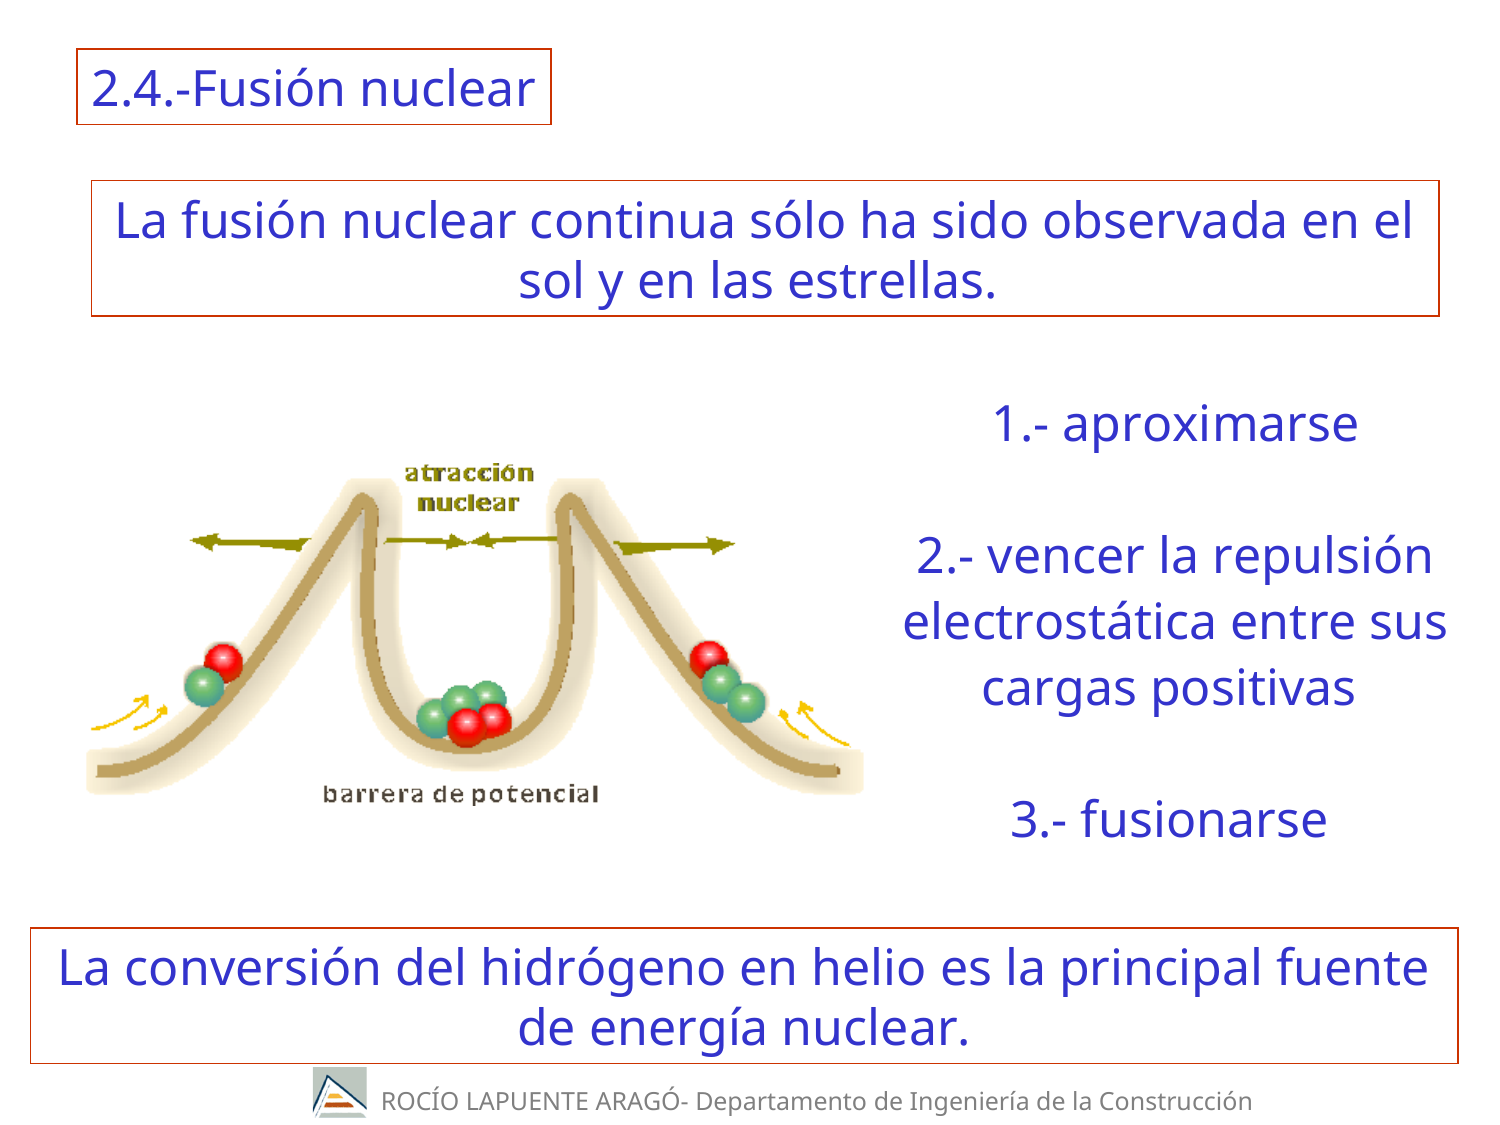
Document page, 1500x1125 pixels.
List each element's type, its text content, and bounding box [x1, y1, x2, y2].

picture [85, 463, 867, 806]
text_box 2.4.-Fusión nuclear [76, 49, 551, 125]
text_box La conversión del hidrógeno en helio es la principal fuente de energía nuclear. [30, 928, 1459, 1064]
text_box 1.- aproximarse 2.- vencer la repulsión electrostática entre sus cargas positivas 3.- fusionarse [886, 378, 1465, 856]
text_box La fusión nuclear continua sólo ha sido observada en el sol y en las estrellas. [91, 180, 1439, 316]
